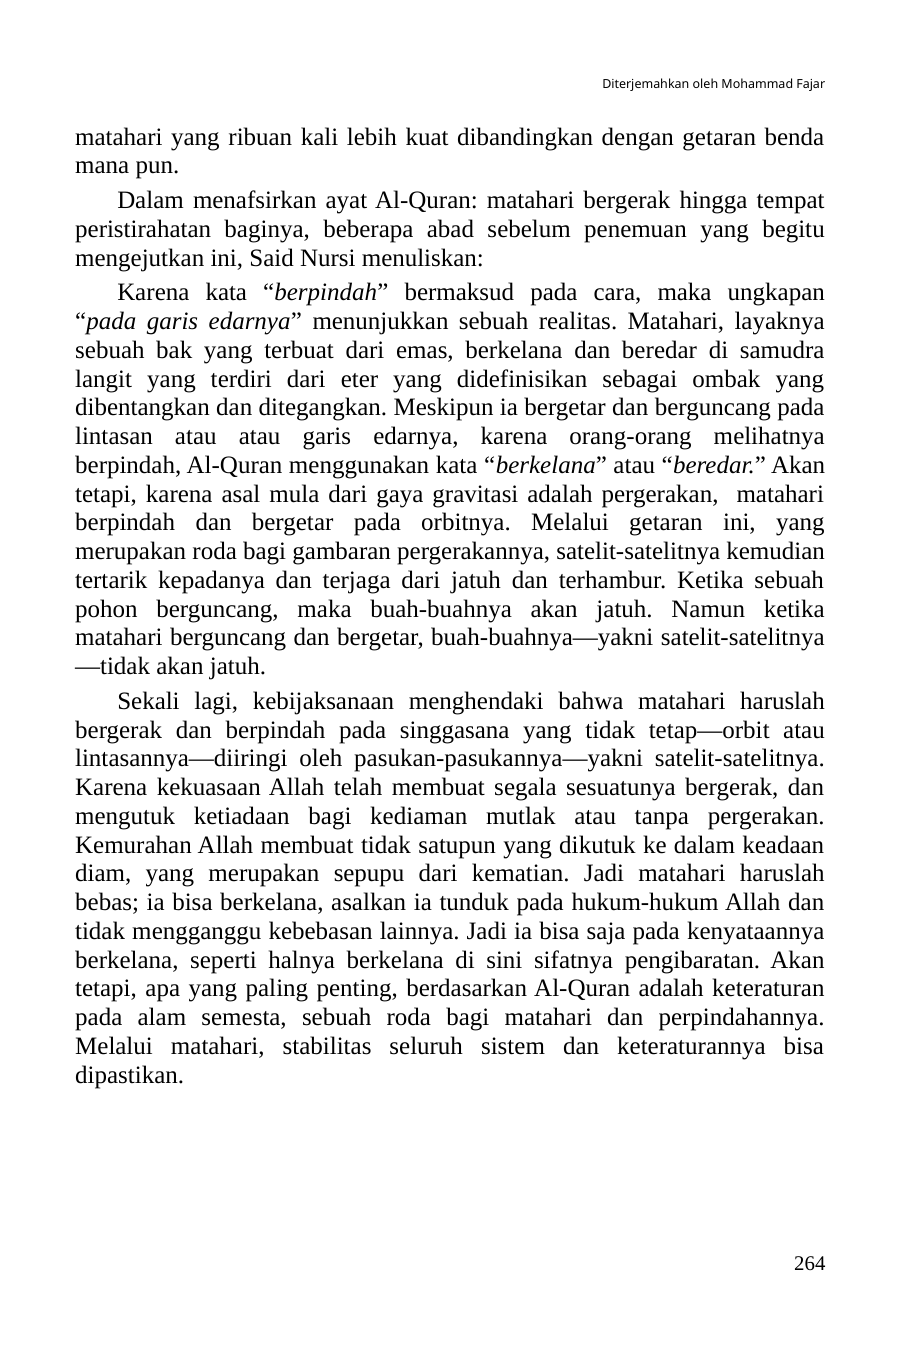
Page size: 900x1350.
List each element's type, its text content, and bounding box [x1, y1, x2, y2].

text Karena kata “berpindah” bermaksud pada cara, maka ungkapan “pada garis edarnya” menunjukkan sebuah realitas. Matahari, layaknya sebuah bak yang terbuat dari emas, berkelana dan beredar di samudra langit yang terdiri dari eter yang didefinisikan sebagai ombak yang dibentangkan dan ditegangkan. Meskipun ia bergetar dan berguncang pada lintasan atau atau garis edarnya, karena orang-orang melihatnya berpindah, Al-Quran menggunakan kata “berkelana” atau “beredar.” Akan tetapi, karena asal mula dari gaya gravitasi adalah pergerakan, matahari berpindah dan bergetar pada orbitnya. Melalui getaran ini, yang merupakan roda bagi gambaran pergerakannya, satelit-satelitnya kemudian tertarik kepadanya dan terjaga dari jatuh dan terhambur. Ketika sebuah pohon berguncang, maka buah-buahnya akan jatuh. Namun ketika matahari berguncang dan bergetar, buah-buahnya—yakni satelit-satelitnya—tidak akan jatuh. [75, 277, 825, 680]
text matahari yang ribuan kali lebih kuat dibandingkan dengan getaran benda mana pun. [75, 122, 825, 179]
text Dalam menafsirkan ayat Al-Quran: matahari bergerak hingga tempat peristirahatan baginya, beberapa abad sebelum penemuan yang begitu mengejutkan ini, Said Nursi menuliskan: [75, 185, 825, 271]
text Sekali lagi, kebijaksanaan menghendaki bahwa matahari haruslah bergerak dan berpindah pada singgasana yang tidak tetap—orbit atau lintasannya—diiringi oleh pasukan-pasukannya—yakni satelit-satelitnya. Karena kekuasaan Allah telah membuat segala sesuatunya bergerak, dan mengutuk ketiadaan bagi kediaman mutlak atau tanpa pergerakan. Kemurahan Allah membuat tidak satupun yang dikutuk ke dalam keadaan diam, yang merupakan sepupu dari kematian. Jadi matahari haruslah bebas; ia bisa berkelana, asalkan ia tunduk pada hukum-hukum Allah dan tidak mengganggu kebebasan lainnya. Jadi ia bisa saja pada kenyataannya berkelana, seperti halnya berkelana di sini sifatnya pengibaratan. Akan tetapi, apa yang paling penting, berdasarkan Al-Quran adalah keteraturan pada alam semesta, sebuah roda bagi matahari dan perpindahannya. Melalui matahari, stabilitas seluruh sistem dan keteraturannya bisa dipastikan. [75, 686, 825, 1088]
